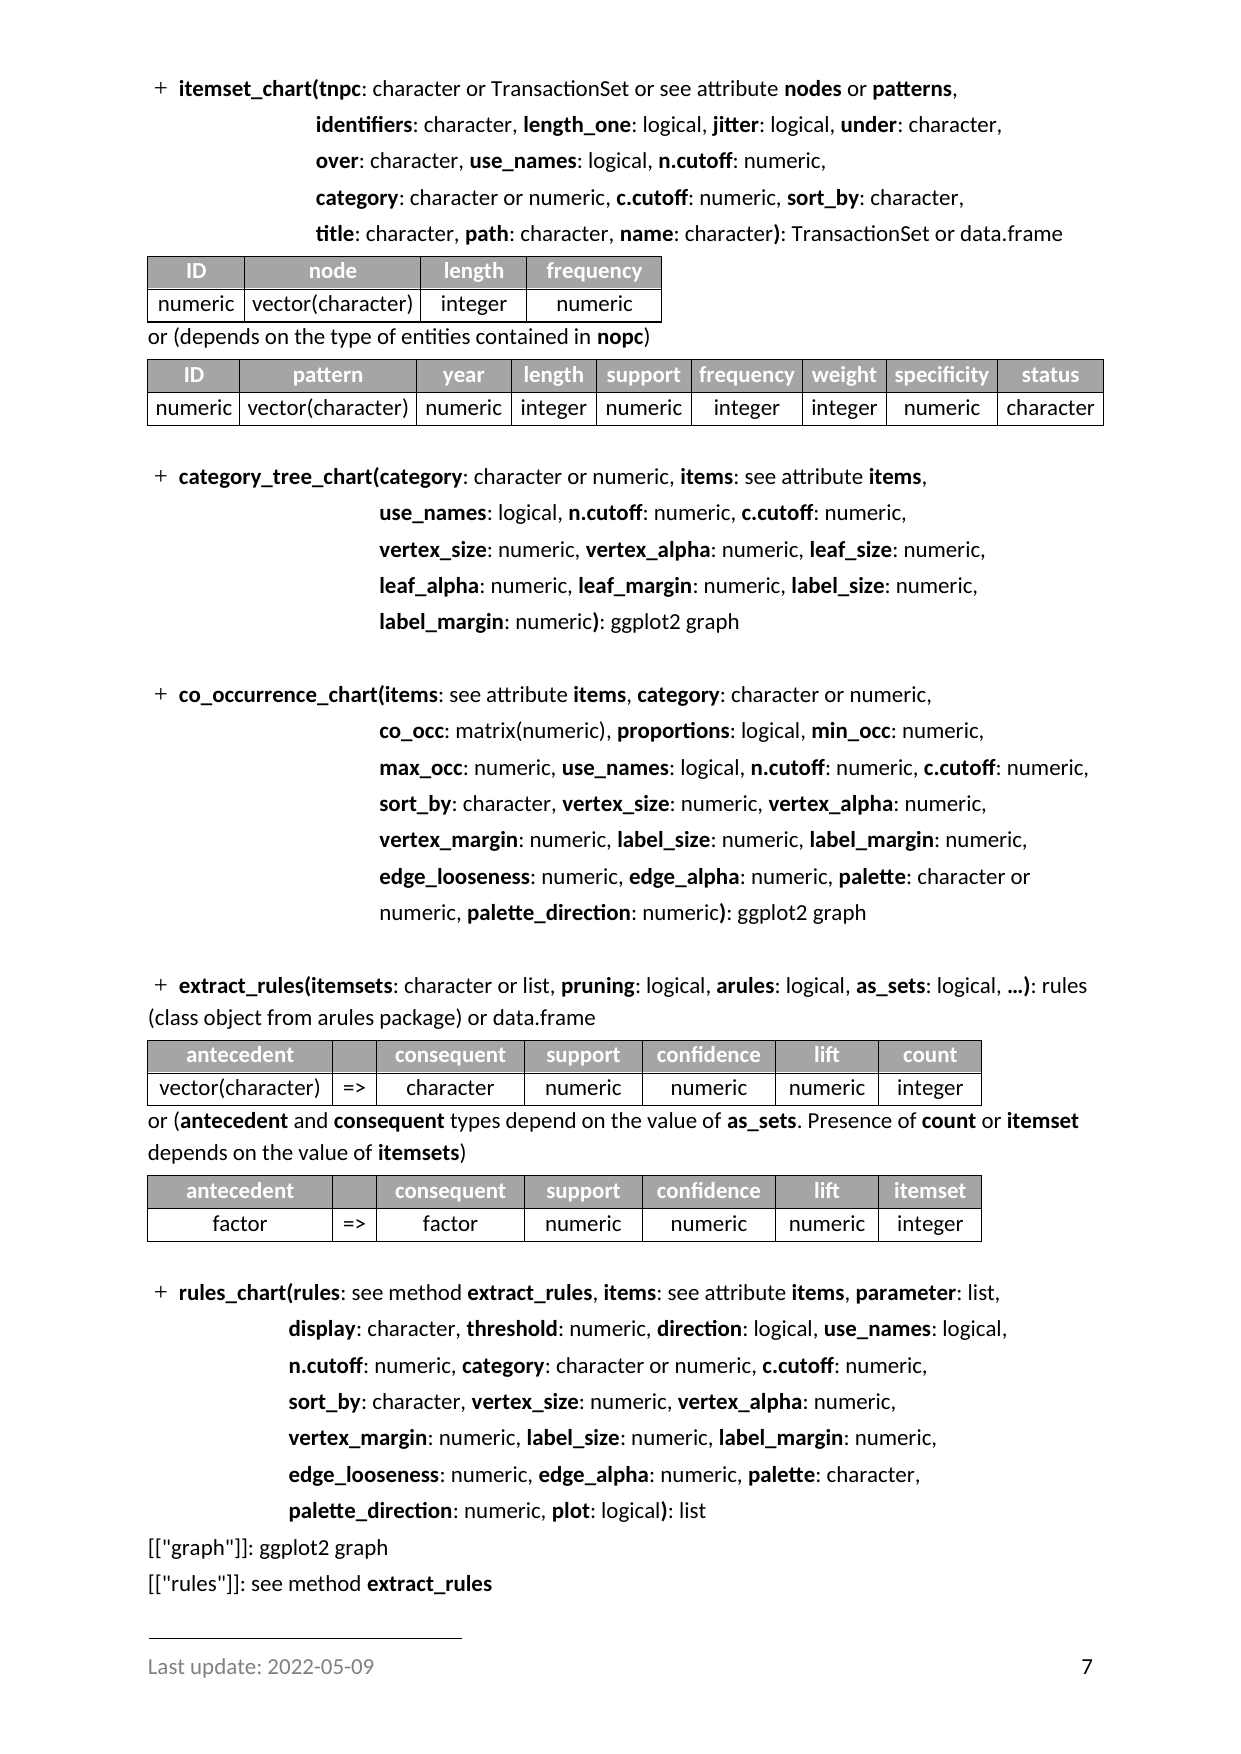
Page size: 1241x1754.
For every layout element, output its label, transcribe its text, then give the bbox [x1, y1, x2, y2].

table_cell factor [377, 1209, 524, 1241]
table_cell integer [512, 393, 596, 424]
table_header antecedent [148, 1041, 332, 1072]
table_header itemset [879, 1176, 981, 1208]
text category: character or numeric, c.cutoff: numeric, sort_by: character, [148, 183, 1093, 211]
table_header weight [803, 360, 886, 392]
table_header length [512, 360, 596, 392]
table_cell character [377, 1074, 524, 1105]
text itemset_chart(tnpc: character or TransactionSet or see attribute nodes or patterns, [148, 74, 1093, 102]
table_header support [525, 1041, 642, 1072]
table_header year [417, 360, 511, 392]
text [["graph"]]: ggplot2 graph [148, 1533, 1093, 1561]
text vertex_size: numeric, vertex_alpha: numeric, leaf_size: numeric, [295, 535, 1093, 563]
text edge_looseness: numeric, edge_alpha: numeric, palette: character or [295, 862, 1093, 890]
table_cell numeric [525, 1209, 642, 1241]
text rules_chart(rules: see method extract_rules, items: see attribute items, parameter: list, [148, 1278, 1093, 1306]
text extract_rules(itemsets: character or list, pruning: logical, arules: logical, as_sets: logical, …): rules (class object from arules package) or data.frame [148, 971, 1093, 1031]
table_cell integer [803, 393, 886, 424]
table_header consequent [377, 1176, 524, 1208]
table_header node [245, 257, 420, 288]
table_cell integer [421, 290, 526, 321]
text identifiers: character, length_one: logical, jitter: logical, under: character, [148, 110, 1093, 138]
table_header [333, 1176, 376, 1208]
table_header frequency [527, 257, 661, 288]
text title: character, path: character, name: character): TransactionSet or data.frame [148, 219, 1093, 247]
text sort_by: character, vertex_size: numeric, vertex_alpha: numeric, [148, 1387, 1093, 1415]
text n.cutoff: numeric, category: character or numeric, c.cutoff: numeric, [148, 1351, 1093, 1379]
table_cell numeric [148, 393, 239, 424]
text vertex_margin: numeric, label_size: numeric, label_margin: numeric, [148, 1423, 1093, 1452]
table_cell numeric [148, 290, 244, 321]
table_cell numeric [417, 393, 511, 424]
text label_margin: numeric): ggplot2 graph [295, 607, 1093, 635]
text or (depends on the type of entities contained in nopc) [148, 322, 1093, 350]
table_cell numeric [776, 1074, 878, 1105]
text edge_looseness: numeric, edge_alpha: numeric, palette: character, [148, 1460, 1093, 1488]
table_cell numeric [887, 393, 997, 424]
table_cell numeric [776, 1209, 878, 1241]
text co_occ: matrix(numeric), proportions: logical, min_occ: numeric, [295, 716, 1093, 744]
text [["rules"]]: see method extract_rules [148, 1569, 1093, 1597]
table_header antecedent [148, 1176, 332, 1208]
table_cell numeric [643, 1209, 775, 1241]
text max_occ: numeric, use_names: logical, n.cutoff: numeric, c.cutoff: numeric, [295, 753, 1093, 781]
table_header lift [776, 1041, 878, 1072]
table_header confidence [643, 1176, 775, 1208]
table_cell numeric [643, 1074, 775, 1105]
table_header ID [148, 360, 239, 392]
table_cell integer [879, 1209, 981, 1241]
text over: character, use_names: logical, n.cutoff: numeric, [148, 146, 1093, 174]
table_cell character [998, 393, 1103, 424]
table_cell integer [692, 393, 802, 424]
table_header frequency [692, 360, 802, 392]
table_header pattern [240, 360, 416, 392]
table_header count [879, 1041, 981, 1072]
table_header support [597, 360, 691, 392]
text or (antecedent and consequent types depend on the value of as_sets. Presence of count or itemset depends on the value of itemsets) [148, 1106, 1093, 1167]
text use_names: logical, n.cutoff: numeric, c.cutoff: numeric, [295, 498, 1093, 526]
table_header [333, 1041, 376, 1072]
text palette_direction: numeric, plot: logical): list [148, 1496, 1093, 1524]
text sort_by: character, vertex_size: numeric, vertex_alpha: numeric, [295, 789, 1093, 817]
table_cell factor [148, 1209, 332, 1241]
table_header status [998, 360, 1103, 392]
table_cell vector(character) [148, 1074, 332, 1105]
table_cell => [333, 1209, 376, 1241]
table_header lift [776, 1176, 878, 1208]
table_cell numeric [527, 290, 661, 321]
table_header support [525, 1176, 642, 1208]
text display: character, threshold: numeric, direction: logical, use_names: logical, [148, 1314, 1093, 1342]
text co_occurrence_chart(items: see attribute items, category: character or numeric, [148, 680, 1093, 708]
table_header consequent [377, 1041, 524, 1072]
text leaf_alpha: numeric, leaf_margin: numeric, label_size: numeric, [295, 571, 1093, 599]
table_header ID [148, 257, 244, 288]
text vertex_margin: numeric, label_size: numeric, label_margin: numeric, [295, 826, 1093, 853]
text category_tree_chart(category: character or numeric, items: see attribute items, [148, 462, 1093, 490]
table_cell integer [879, 1074, 981, 1105]
table_cell => [333, 1074, 376, 1105]
table_cell vector(character) [240, 393, 416, 424]
table_header length [421, 257, 526, 288]
text numeric, palette_direction: numeric): ggplot2 graph [295, 898, 1093, 926]
table_cell vector(character) [245, 290, 420, 321]
table_header specificity [887, 360, 997, 392]
table_cell numeric [525, 1074, 642, 1105]
table_header confidence [643, 1041, 775, 1072]
table_cell numeric [597, 393, 691, 424]
